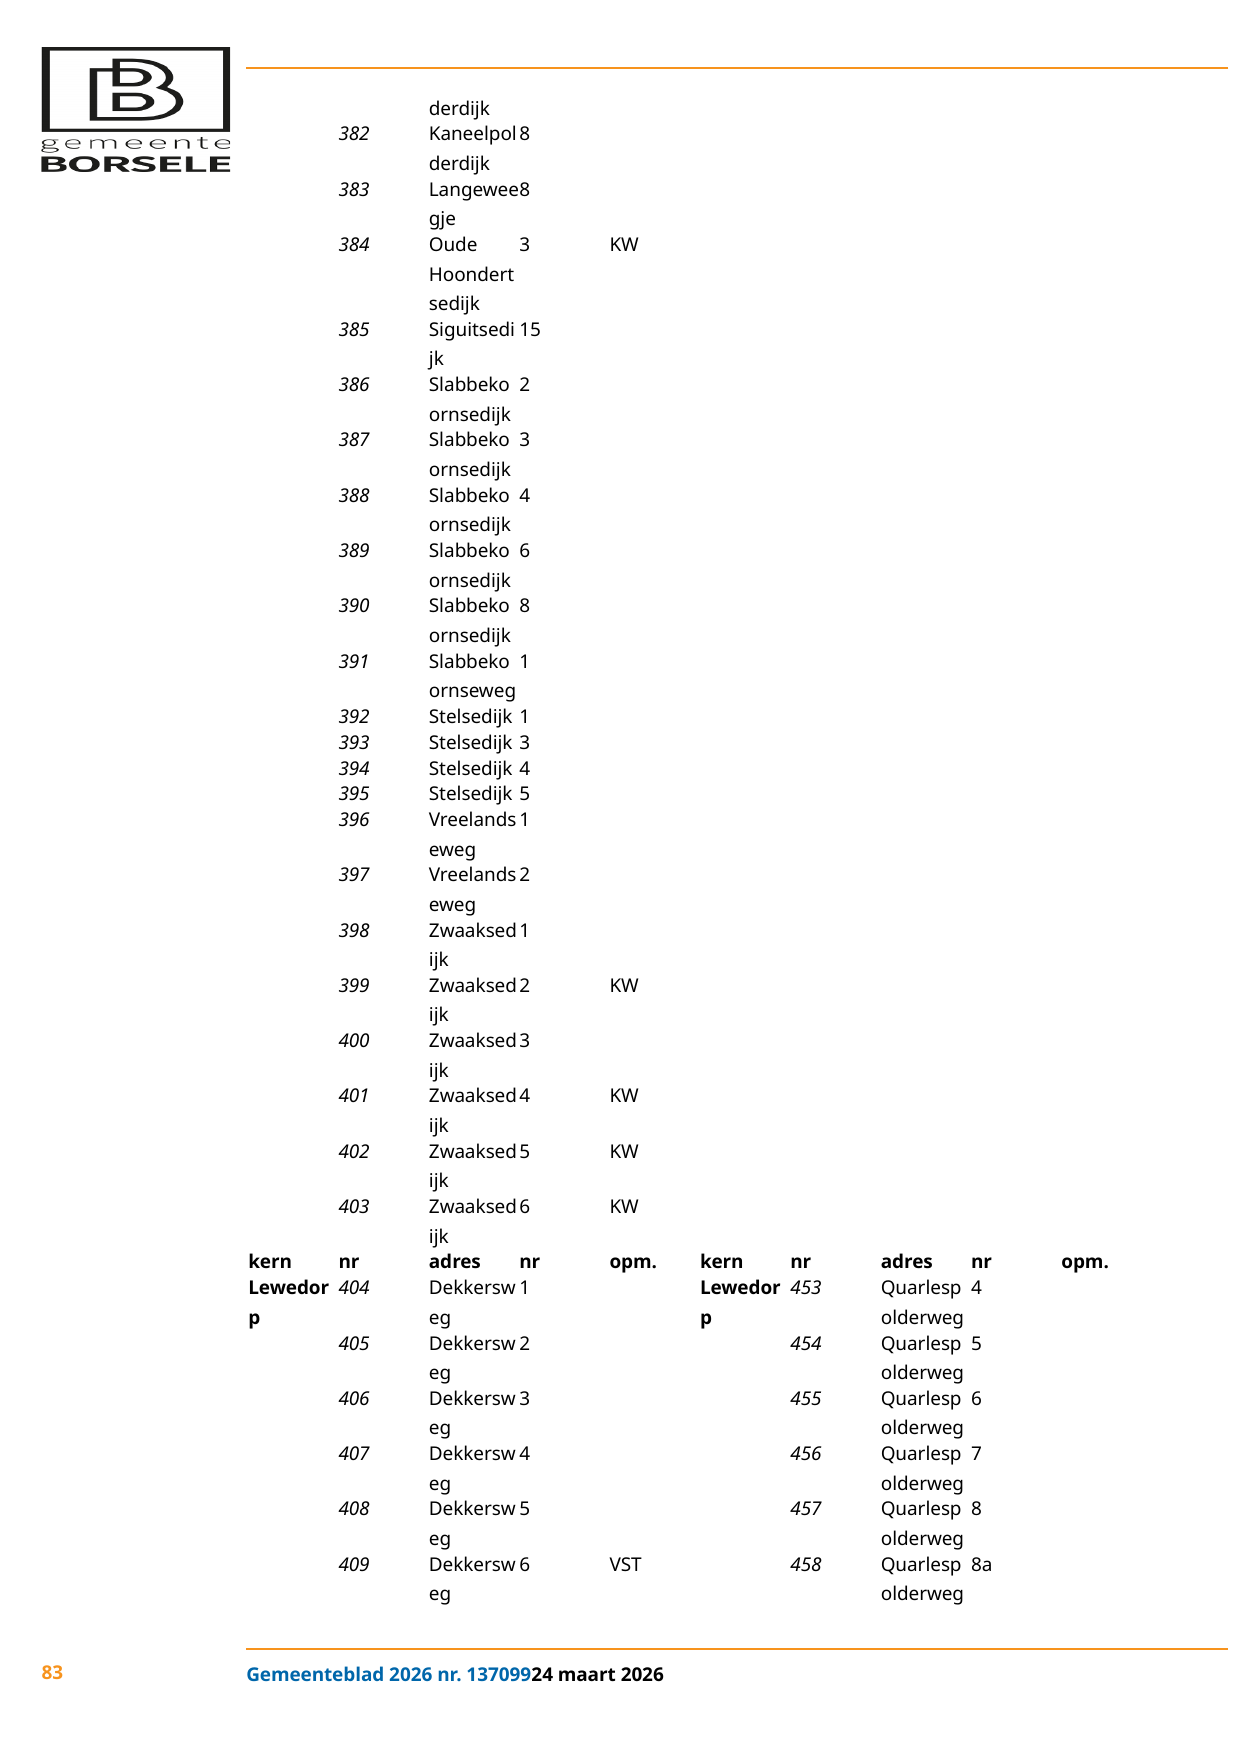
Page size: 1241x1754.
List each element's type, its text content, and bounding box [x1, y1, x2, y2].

table_cell [881, 593, 971, 648]
table_cell 457 [790, 1496, 881, 1551]
table_cell [790, 427, 881, 482]
table_cell [971, 427, 1061, 482]
table_cell [609, 95, 700, 121]
table_cell 3 [519, 729, 609, 755]
table_cell [1061, 703, 1152, 729]
table_cell nr [519, 1249, 609, 1274]
table_cell [700, 1193, 790, 1249]
table_cell [1061, 1551, 1152, 1606]
table_cell 454 [790, 1330, 881, 1385]
table_cell [248, 371, 338, 427]
table_cell [1061, 95, 1152, 121]
table_cell Slabbekoornseweg [429, 648, 519, 703]
table_cell Quarlespolderweg [881, 1330, 971, 1385]
table_cell Slabbekoornsedijk [429, 593, 519, 648]
table_cell [881, 371, 971, 427]
table_cell [881, 729, 971, 755]
table_cell [700, 537, 790, 593]
table_cell [881, 648, 971, 703]
table_cell 394 [338, 755, 429, 780]
table_cell [248, 1138, 338, 1193]
table_cell [1061, 1274, 1152, 1330]
table_cell [1061, 482, 1152, 537]
table_cell [248, 861, 338, 917]
table_cell 1 [519, 703, 609, 729]
table_cell [248, 427, 338, 482]
table_cell Quarlespolderweg [881, 1440, 971, 1496]
table_cell Quarlespolderweg [881, 1551, 971, 1606]
table_cell [1061, 593, 1152, 648]
table_cell 8 [519, 121, 609, 176]
table_cell [700, 1496, 790, 1551]
table_cell [881, 806, 971, 861]
table_cell 385 [338, 316, 429, 371]
table_cell [1061, 861, 1152, 917]
table_cell 401 [338, 1083, 429, 1138]
table_cell [248, 1193, 338, 1249]
table_cell [700, 231, 790, 316]
table_cell 8a [971, 1551, 1061, 1606]
table_cell 393 [338, 729, 429, 755]
table_cell [971, 482, 1061, 537]
table_cell [971, 316, 1061, 371]
table_cell [1061, 729, 1152, 755]
table_cell [881, 1138, 971, 1193]
table_cell [1061, 316, 1152, 371]
table_cell 15 [519, 316, 609, 371]
table_cell nr [338, 1249, 429, 1274]
table_cell 3 [519, 427, 609, 482]
table_cell KW [609, 231, 700, 316]
table_cell [971, 1193, 1061, 1249]
table_cell [338, 95, 429, 121]
table_cell 403 [338, 1193, 429, 1249]
table_cell 392 [338, 703, 429, 729]
table_cell 4 [519, 755, 609, 780]
table_cell [790, 316, 881, 371]
table_cell [248, 648, 338, 703]
table_cell [700, 806, 790, 861]
table_cell [700, 972, 790, 1027]
table_cell nr [971, 1249, 1061, 1274]
table_cell Vreelandseweg [429, 861, 519, 917]
table_cell Zwaaksedijk [429, 972, 519, 1027]
table_cell [609, 861, 700, 917]
table_cell Dekkersweg [429, 1330, 519, 1385]
table_cell [971, 703, 1061, 729]
table_cell [609, 482, 700, 537]
table_cell [790, 648, 881, 703]
table_cell [700, 755, 790, 780]
table_cell [609, 537, 700, 593]
table_cell derdijk [429, 95, 519, 121]
table_cell [971, 176, 1061, 231]
table_cell [248, 729, 338, 755]
table_cell [790, 593, 881, 648]
table_cell 402 [338, 1138, 429, 1193]
table_cell [700, 176, 790, 231]
table_cell [700, 729, 790, 755]
table_cell 2 [519, 1330, 609, 1385]
table_cell [1061, 1028, 1152, 1083]
table_cell Slabbekoornsedijk [429, 371, 519, 427]
table_cell [248, 1330, 338, 1385]
table_cell [1061, 1083, 1152, 1138]
table_cell [790, 861, 881, 917]
table_cell [881, 703, 971, 729]
table_cell [971, 1028, 1061, 1083]
table_cell [1061, 917, 1152, 972]
table_cell KW [609, 972, 700, 1027]
table_cell [700, 121, 790, 176]
table_cell 405 [338, 1330, 429, 1385]
table_cell [700, 1385, 790, 1440]
table_cell 1 [519, 1274, 609, 1330]
table_cell [700, 482, 790, 537]
table_cell [700, 1330, 790, 1385]
table_cell [881, 537, 971, 593]
table_cell [1061, 755, 1152, 780]
table_cell [881, 1193, 971, 1249]
table_cell 1 [519, 917, 609, 972]
table_cell Slabbekoornsedijk [429, 482, 519, 537]
table_cell [790, 95, 881, 121]
table_cell [790, 729, 881, 755]
table_cell [248, 1496, 338, 1551]
table_cell [881, 861, 971, 917]
table_cell [609, 593, 700, 648]
table_cell Siguitsedijk [429, 316, 519, 371]
table_cell 2 [519, 861, 609, 917]
table_cell 2 [519, 371, 609, 427]
table_cell [609, 1385, 700, 1440]
table_cell [971, 121, 1061, 176]
table_cell [700, 648, 790, 703]
table_cell [790, 231, 881, 316]
table_cell [881, 316, 971, 371]
table_cell [971, 231, 1061, 316]
table_cell 4 [519, 1440, 609, 1496]
table_cell 8 [519, 593, 609, 648]
table_cell 395 [338, 780, 429, 806]
table_cell [248, 95, 338, 121]
table_cell [1061, 1138, 1152, 1193]
table_cell Dekkersweg [429, 1551, 519, 1606]
table_cell 409 [338, 1551, 429, 1606]
table_cell 3 [519, 231, 609, 316]
table_cell [790, 755, 881, 780]
table_cell [790, 1193, 881, 1249]
table_cell [248, 755, 338, 780]
table_cell 7 [971, 1440, 1061, 1496]
table_cell opm. [1061, 1249, 1152, 1274]
table_cell [881, 972, 971, 1027]
table_cell 3 [519, 1385, 609, 1440]
table_cell [1061, 1330, 1152, 1385]
table_cell [609, 1496, 700, 1551]
table_cell [248, 1440, 338, 1496]
table_cell [248, 703, 338, 729]
table_cell adres [881, 1249, 971, 1274]
table_cell Vreelandseweg [429, 806, 519, 861]
table_cell [700, 780, 790, 806]
table_cell [790, 780, 881, 806]
table_cell 408 [338, 1496, 429, 1551]
table_cell Quarlespolderweg [881, 1385, 971, 1440]
table_cell [881, 780, 971, 806]
table_cell [248, 1385, 338, 1440]
table_cell [971, 648, 1061, 703]
table_cell 398 [338, 917, 429, 972]
table_cell [971, 755, 1061, 780]
table_cell [790, 1138, 881, 1193]
table_cell [1061, 121, 1152, 176]
table_cell [248, 917, 338, 972]
table_cell Zwaaksedijk [429, 1193, 519, 1249]
table_cell [700, 1083, 790, 1138]
table_cell [971, 861, 1061, 917]
table_cell 396 [338, 806, 429, 861]
table_cell 4 [519, 482, 609, 537]
table_cell 400 [338, 1028, 429, 1083]
table_cell 387 [338, 427, 429, 482]
table_cell [881, 1083, 971, 1138]
table_cell [700, 1440, 790, 1496]
table_cell [609, 729, 700, 755]
table_cell [1061, 537, 1152, 593]
table_cell [790, 371, 881, 427]
table_cell 5 [519, 1138, 609, 1193]
table_cell [609, 427, 700, 482]
table_cell [1061, 231, 1152, 316]
table_cell [1061, 806, 1152, 861]
table_cell [700, 95, 790, 121]
table_cell [700, 593, 790, 648]
table_cell [971, 917, 1061, 972]
picture [41, 47, 231, 172]
table_cell [1061, 427, 1152, 482]
table_cell [609, 703, 700, 729]
table_cell [248, 1028, 338, 1083]
table_cell [881, 121, 971, 176]
table_cell 8 [971, 1496, 1061, 1551]
table_cell [971, 806, 1061, 861]
table_cell KW [609, 1193, 700, 1249]
table_cell Dekkersweg [429, 1274, 519, 1330]
table_cell KW [609, 1138, 700, 1193]
table_cell Dekkersweg [429, 1440, 519, 1496]
table_cell 5 [971, 1330, 1061, 1385]
table_cell 382 [338, 121, 429, 176]
table_cell [790, 806, 881, 861]
table_cell [609, 176, 700, 231]
table_cell [971, 537, 1061, 593]
table_cell Zwaaksedijk [429, 1028, 519, 1083]
table_cell 399 [338, 972, 429, 1027]
table_cell 456 [790, 1440, 881, 1496]
table_cell [971, 780, 1061, 806]
table_cell 5 [519, 780, 609, 806]
table_cell [881, 755, 971, 780]
table_cell 386 [338, 371, 429, 427]
table_cell [971, 972, 1061, 1027]
table_cell 453 [790, 1274, 881, 1330]
table_cell [700, 1551, 790, 1606]
table_cell VST [609, 1551, 700, 1606]
table_cell [1061, 176, 1152, 231]
table_cell Dekkersweg [429, 1385, 519, 1440]
table_cell [790, 972, 881, 1027]
table_cell [790, 1083, 881, 1138]
table_cell [609, 648, 700, 703]
table_cell [700, 371, 790, 427]
table_cell 455 [790, 1385, 881, 1440]
table_cell [609, 755, 700, 780]
table_cell KW [609, 1083, 700, 1138]
table_cell 6 [971, 1385, 1061, 1440]
table_cell Slabbekoornsedijk [429, 537, 519, 593]
table_cell Slabbekoornsedijk [429, 427, 519, 482]
table_cell [700, 1028, 790, 1083]
table_cell [881, 1028, 971, 1083]
table_cell [248, 780, 338, 806]
table_cell 5 [519, 1496, 609, 1551]
table_cell Zwaaksedijk [429, 1083, 519, 1138]
table_cell Quarlespolderweg [881, 1274, 971, 1330]
table_cell 390 [338, 593, 429, 648]
table_cell 406 [338, 1385, 429, 1440]
table_cell [790, 121, 881, 176]
table_cell [881, 917, 971, 972]
table_cell Stelsedijk [429, 703, 519, 729]
table_cell [609, 121, 700, 176]
table_cell Dekkersweg [429, 1496, 519, 1551]
table_cell [971, 593, 1061, 648]
table_cell [790, 537, 881, 593]
table_cell [248, 593, 338, 648]
table_cell nr [790, 1249, 881, 1274]
table_cell [248, 482, 338, 537]
table_cell Lewedorp [248, 1274, 338, 1330]
table_cell [248, 316, 338, 371]
table_cell [1061, 371, 1152, 427]
table_cell kern [248, 1249, 338, 1274]
table_cell [1061, 780, 1152, 806]
table_cell kern [700, 1249, 790, 1274]
table_cell adres [429, 1249, 519, 1274]
table_cell Zwaaksedijk [429, 917, 519, 972]
table_cell [881, 231, 971, 316]
table_cell 4 [971, 1274, 1061, 1330]
table_cell 389 [338, 537, 429, 593]
table_cell [700, 427, 790, 482]
table_cell [790, 1028, 881, 1083]
table_cell Zwaaksedijk [429, 1138, 519, 1193]
table_cell [971, 1083, 1061, 1138]
table_cell [609, 316, 700, 371]
table_cell [1061, 1193, 1152, 1249]
table_cell Lewedorp [700, 1274, 790, 1330]
table_cell 6 [519, 537, 609, 593]
table_cell [881, 482, 971, 537]
table_cell [971, 371, 1061, 427]
table_cell [971, 729, 1061, 755]
table_cell 404 [338, 1274, 429, 1330]
table_cell [609, 1440, 700, 1496]
table_cell [609, 371, 700, 427]
table_cell [790, 176, 881, 231]
table_cell Stelsedijk [429, 780, 519, 806]
table_cell [248, 1551, 338, 1606]
table_cell 407 [338, 1440, 429, 1496]
table_cell [248, 1083, 338, 1138]
table_cell 6 [519, 1193, 609, 1249]
table_cell 8 [519, 176, 609, 231]
table_cell [248, 537, 338, 593]
table_cell [248, 176, 338, 231]
table_cell [248, 972, 338, 1027]
table_cell [790, 917, 881, 972]
table_cell [1061, 1385, 1152, 1440]
table_cell [1061, 648, 1152, 703]
table_cell 4 [519, 1083, 609, 1138]
table_cell [881, 176, 971, 231]
table_cell [519, 95, 609, 121]
table_cell [609, 1330, 700, 1385]
table_cell [971, 95, 1061, 121]
table_cell 383 [338, 176, 429, 231]
table_cell 391 [338, 648, 429, 703]
table_cell [609, 1274, 700, 1330]
table_cell [609, 1028, 700, 1083]
table_cell [790, 482, 881, 537]
table_cell 3 [519, 1028, 609, 1083]
table_cell opm. [609, 1249, 700, 1274]
table_cell [609, 917, 700, 972]
table_cell [1061, 972, 1152, 1027]
table_cell [609, 806, 700, 861]
table_cell 1 [519, 648, 609, 703]
table_cell [1061, 1496, 1152, 1551]
table_cell Langeweegje [429, 176, 519, 231]
table_cell Quarlespolderweg [881, 1496, 971, 1551]
table_cell [609, 780, 700, 806]
table_cell [790, 703, 881, 729]
table_cell [700, 861, 790, 917]
table_cell 2 [519, 972, 609, 1027]
table_cell Stelsedijk [429, 729, 519, 755]
table_cell [248, 806, 338, 861]
table_cell 6 [519, 1551, 609, 1606]
table_cell 1 [519, 806, 609, 861]
table_cell [700, 316, 790, 371]
table_cell 388 [338, 482, 429, 537]
table_cell 458 [790, 1551, 881, 1606]
table_cell [881, 427, 971, 482]
table_cell [248, 231, 338, 316]
table_cell [1061, 1440, 1152, 1496]
table_cell [700, 703, 790, 729]
table_cell 397 [338, 861, 429, 917]
table_cell [248, 121, 338, 176]
table_cell Oude Hoondertsedijk [429, 231, 519, 316]
table_cell [971, 1138, 1061, 1193]
table_cell [700, 917, 790, 972]
table_cell Stelsedijk [429, 755, 519, 780]
table_cell [881, 95, 971, 121]
table_cell [700, 1138, 790, 1193]
table_cell 384 [338, 231, 429, 316]
table_cell Kaneelpolderdijk [429, 121, 519, 176]
